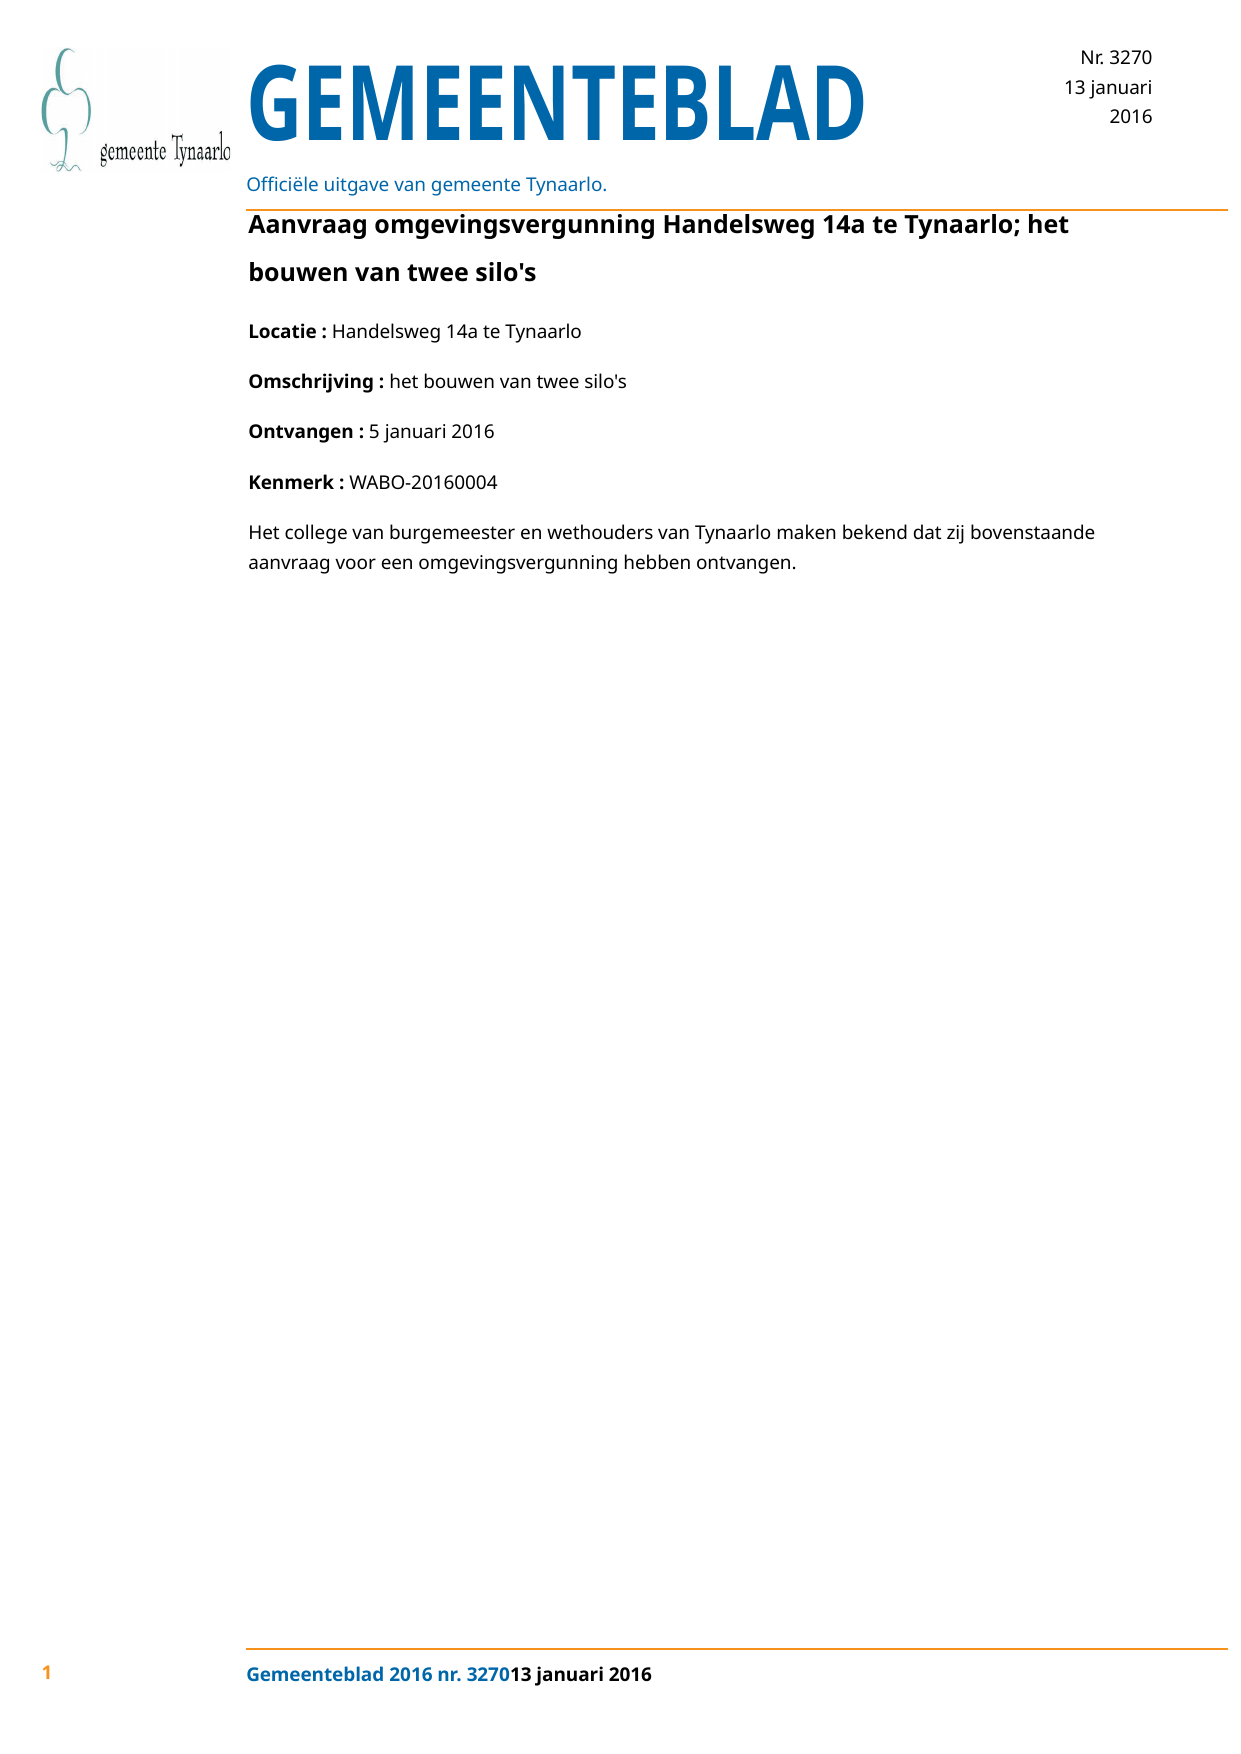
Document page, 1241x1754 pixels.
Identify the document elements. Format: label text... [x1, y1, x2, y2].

picture [41, 47, 231, 172]
text Kenmerk : WABO-20160004 [248, 469, 1152, 495]
text Ontvangen : 5 januari 2016 [248, 419, 1152, 444]
text Het college van burgemeester en wethouders van Tynaarlo maken bekend dat zij bovenstaande aanvraag voor een omgevingsvergunning hebben ontvangen. [248, 519, 1152, 575]
text Omschrijving : het bouwen van twee silo's [248, 368, 1152, 394]
text Locatie : Handelsweg 14a te Tynaarlo [248, 318, 1152, 344]
text Aanvraag omgevingsvergunning Handelsweg 14a te Tynaarlo; het bouwen van twee silo's [248, 211, 1152, 288]
